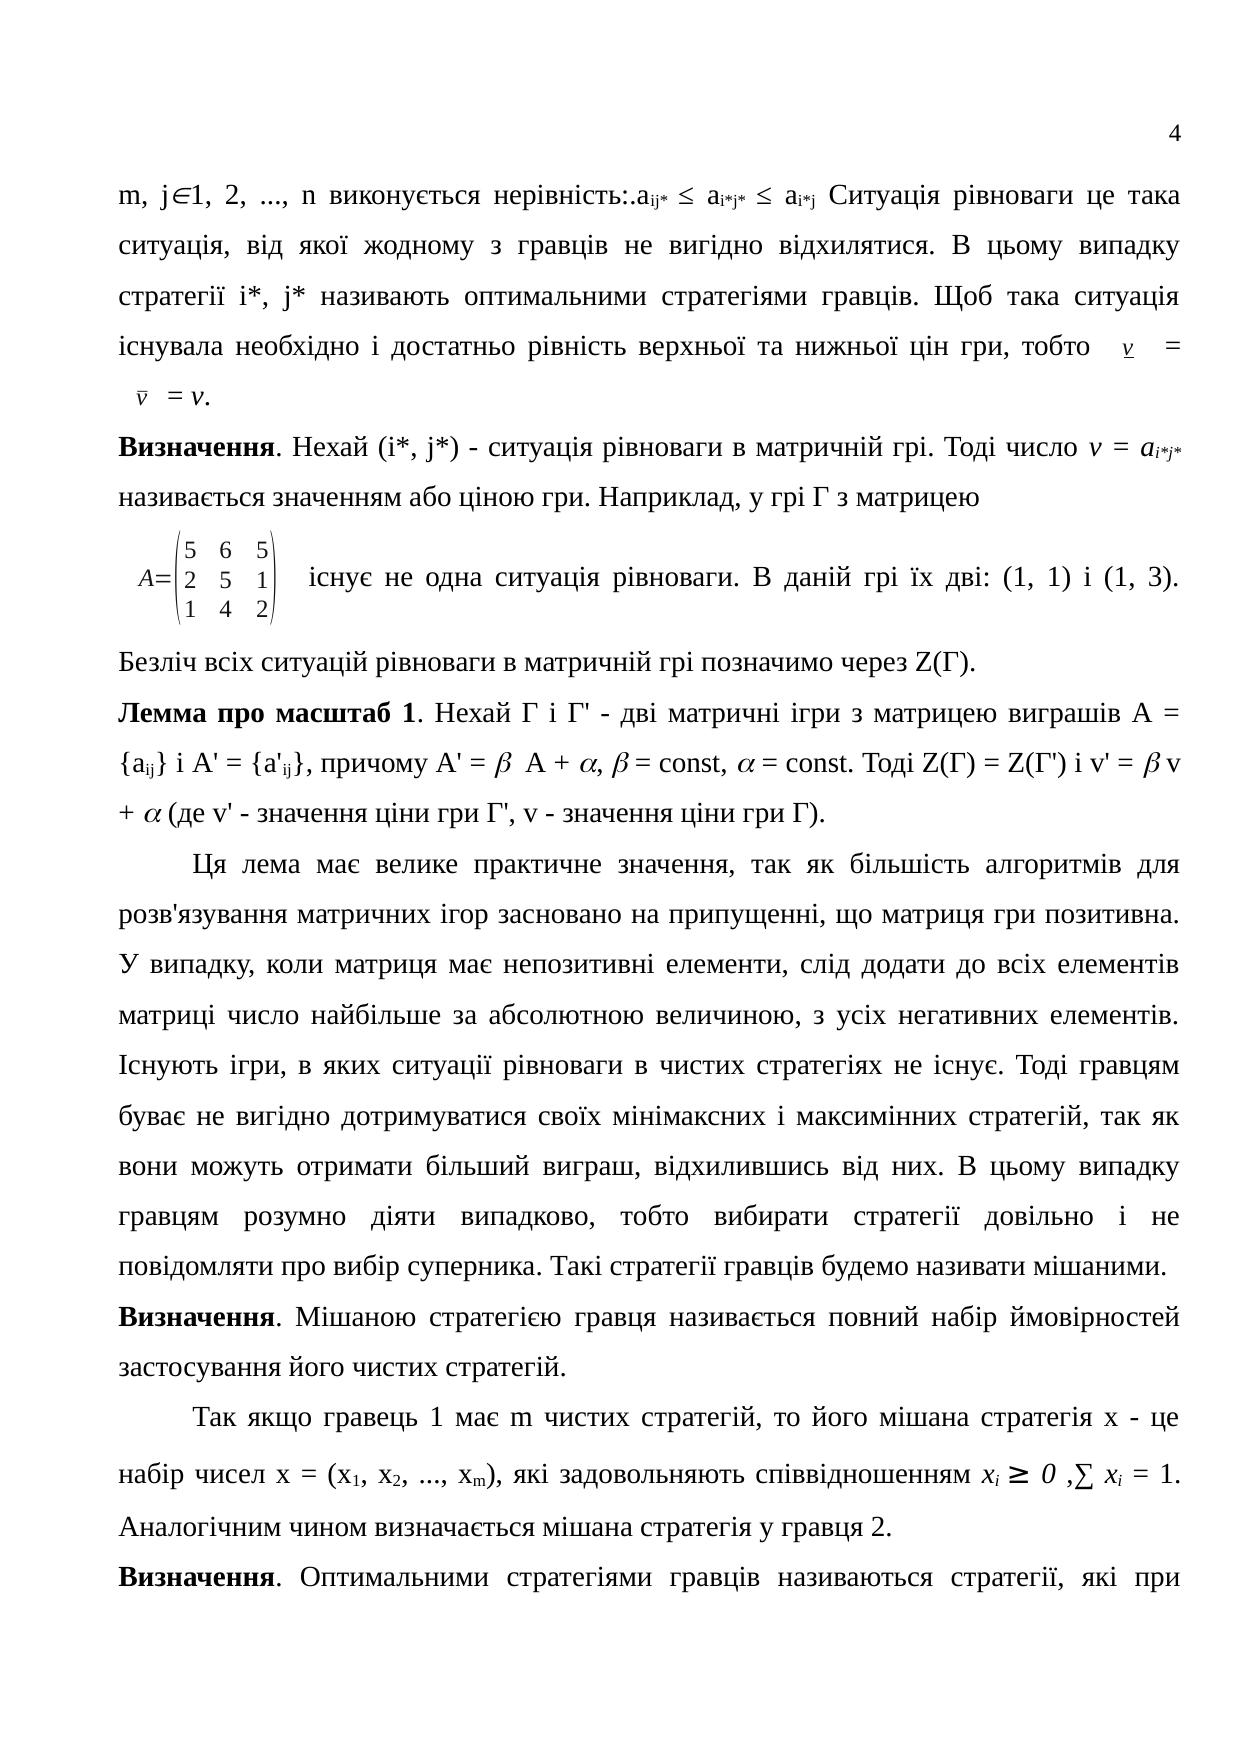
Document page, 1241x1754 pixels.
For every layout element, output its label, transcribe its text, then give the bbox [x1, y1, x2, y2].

text існує не одна ситуація рівноваги. В даній грі їх дві: (1, 1) і (1, 3). Безліч всіх ситуацій рівноваги в матричній грі позначимо через Z(Г). [118, 529, 1181, 678]
text Визначення. Нехай (i*, j*) - ситуація рівноваги в матричній грі. Тоді число v = ai*j* називається значенням або ціною гри. Наприклад, у грі Г з матрицею [118, 429, 1181, 513]
text Ця лема має велике практичне значення, так як більшість алгоритмів для розв'язування матричних ігор засновано на припущенні, що матриця гри позитивна. У випадку, коли матриця має непозитивні елементи, слід додати до всіх елементів матриці число найбільше за абсолютною величиною, з усіх негативних елементів. Існують ігри, в яких ситуації рівноваги в чистих стратегіях не існує. Тоді гравцям буває не вигідно дотримуватися своїх мінімаксних і максимінних стратегій, так як вони можуть отримати більший виграш, відхилившись від них. В цьому випадку гравцям розумно діяти випадково, тобто вибирати стратегії довільно і не повідомляти про вибір суперника. Такі стратегії гравців будемо називати мішаними. [118, 846, 1181, 1282]
text Визначення. Мішаною стратегією гравця називається повний набір ймовірностей застосування його чистих стратегій. [118, 1299, 1181, 1383]
text Визначення. Оптимальними стратегіями гравців називаються стратегії, які при [118, 1559, 1181, 1593]
text m, jÎ1, 2, ..., n виконується нерівність:.aij* ≤ ai*j* ≤ ai*j Ситуація рівноваги це така ситуація, від якої жодному з гравців не вигідно відхилятися. В цьому випадку стратегії i*, j* називають оптимальними стратегіями гравців. Щоб така ситуація існувала необхідно і достатньо рівність верхньої та нижньої цін гри, тобто = = v. [118, 177, 1181, 412]
text Так якщо гравець 1 має m чистих стратегій, то його мішана стратегія x - це набір чисел x = (x1, x2, ..., xm), які задовольняють співвідношенням xi ≥ 0 ,∑ xi = 1. Аналогічним чином визначається мішана стратегія y гравця 2. [118, 1399, 1181, 1543]
text Лемма про масштаб 1. Нехай Г і Г' - дві матричні ігри з матрицею виграшів А = {aij} і A' = {a'ij}, причому А' = b А + a, b = const, a = const. Тоді Z(Г) = Z(Г') і v' = b v + a (де v' - значення ціни гри Г', v - значення ціни гри Г). [118, 695, 1181, 829]
